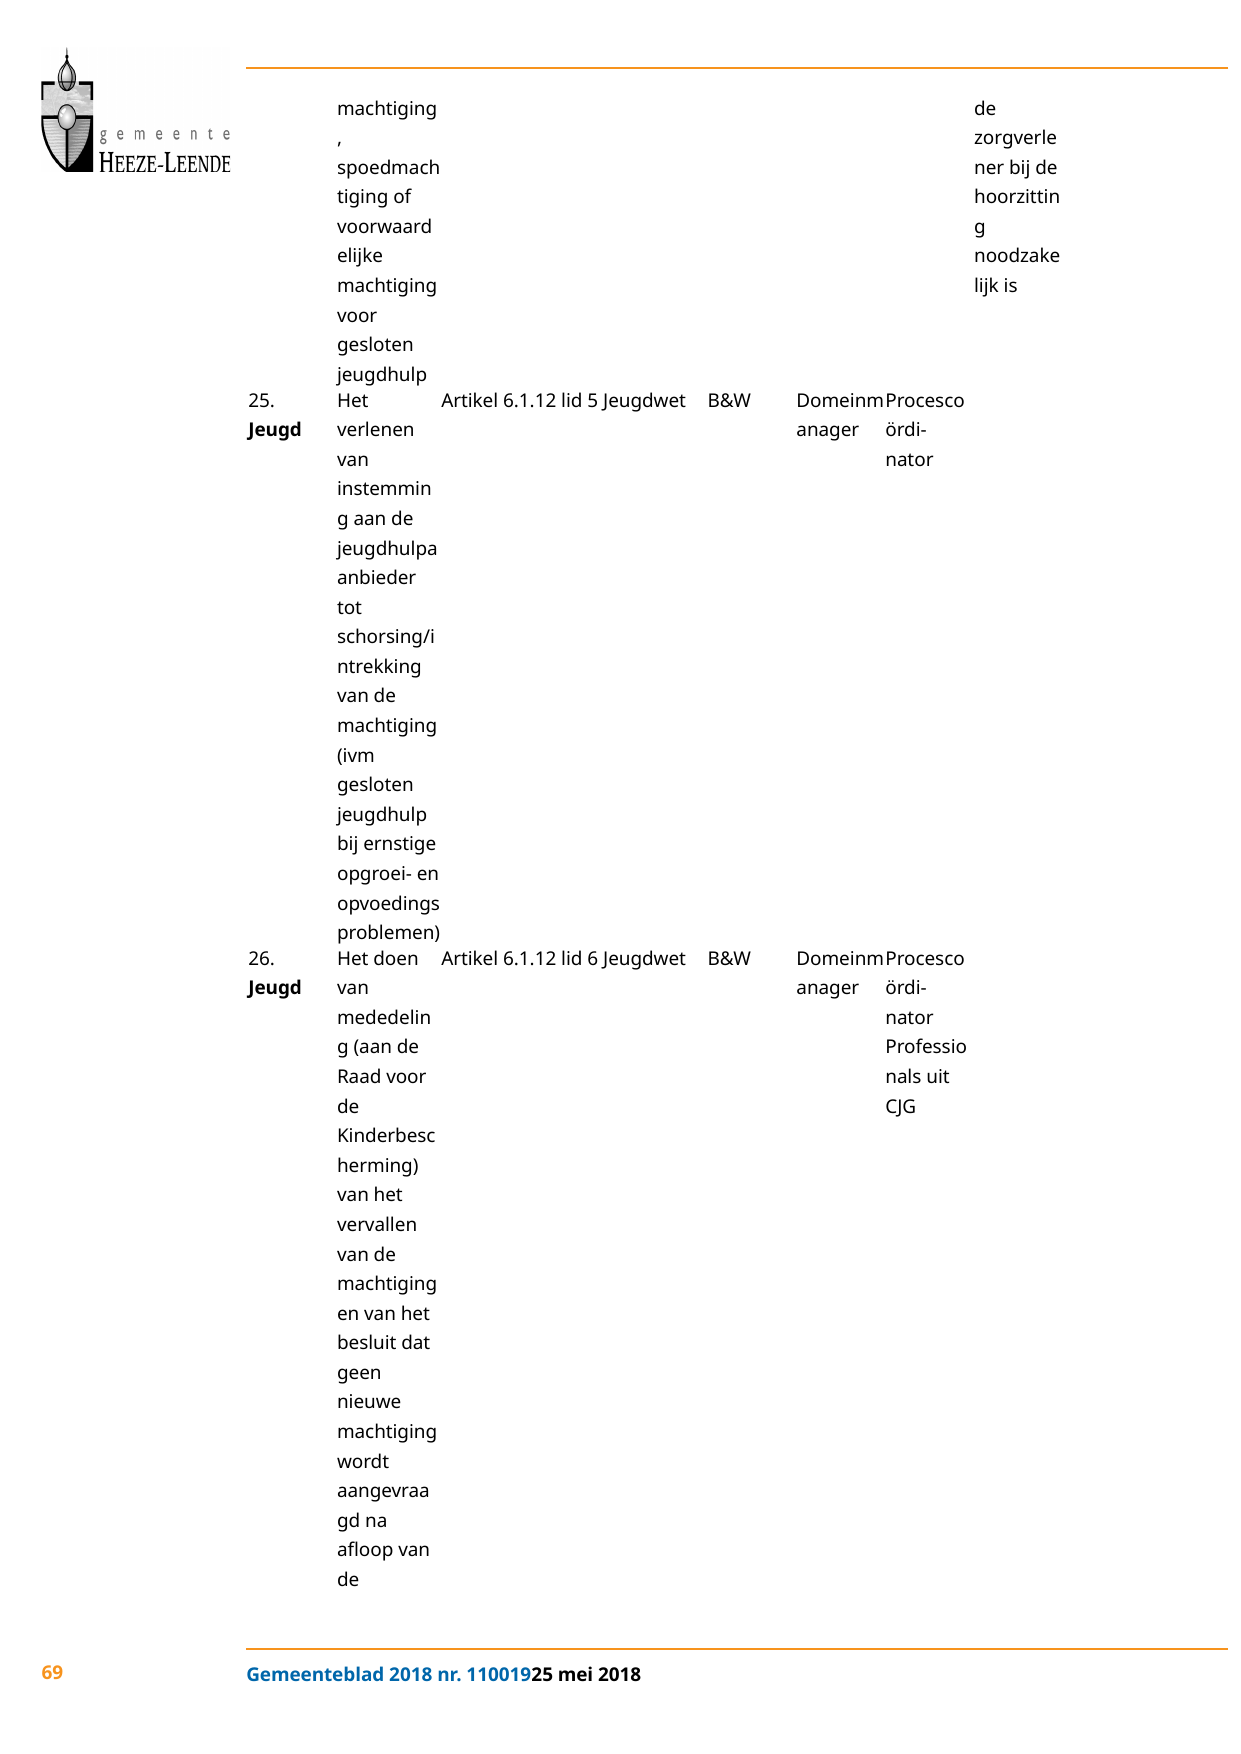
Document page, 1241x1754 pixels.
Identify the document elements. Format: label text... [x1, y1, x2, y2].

table_cell B&W [708, 945, 796, 1592]
table_cell Domeinmanager [796, 945, 885, 1592]
table_cell 25. Jeugd [248, 387, 337, 945]
table_cell Domeinmanager [796, 387, 885, 945]
table_cell Artikel 6.1.12 lid 6 Jeugdwet [441, 945, 707, 1592]
table_cell de zorgverlener bij de hoorzitting noodzakelijk is [974, 95, 1063, 387]
table_cell [441, 95, 707, 387]
table_cell Het doen van mededeling (aan de Raad voor de Kinderbescherming) van het vervallen van de machtiging en van het besluit dat geen nieuwe machtiging wordt aangevraagd na afloop van de [337, 945, 441, 1592]
table_cell [974, 387, 1063, 945]
picture [41, 47, 231, 172]
table_cell B&W [708, 387, 796, 945]
table_cell Het verlenen van instemming aan de jeugdhulpaanbieder tot schorsing/intrekking van de machtiging (ivm gesloten jeugdhulp bij ernstige opgroei- en opvoedingsproblemen) [337, 387, 441, 945]
table_cell machtiging, spoedmachtiging of voorwaardelijke machtiging voor gesloten jeugdhulp [337, 95, 441, 387]
table_cell Procescoördi-nator Professionals uit CJG [885, 945, 974, 1592]
table_cell Procescoördi-nator [885, 387, 974, 945]
table_cell [708, 95, 796, 387]
table_cell [974, 945, 1063, 1592]
table_cell [248, 95, 337, 387]
table_cell [885, 95, 974, 387]
table_cell Artikel 6.1.12 lid 5 Jeugdwet [441, 387, 707, 945]
table_cell [796, 95, 885, 387]
table_cell 26. Jeugd [248, 945, 337, 1592]
